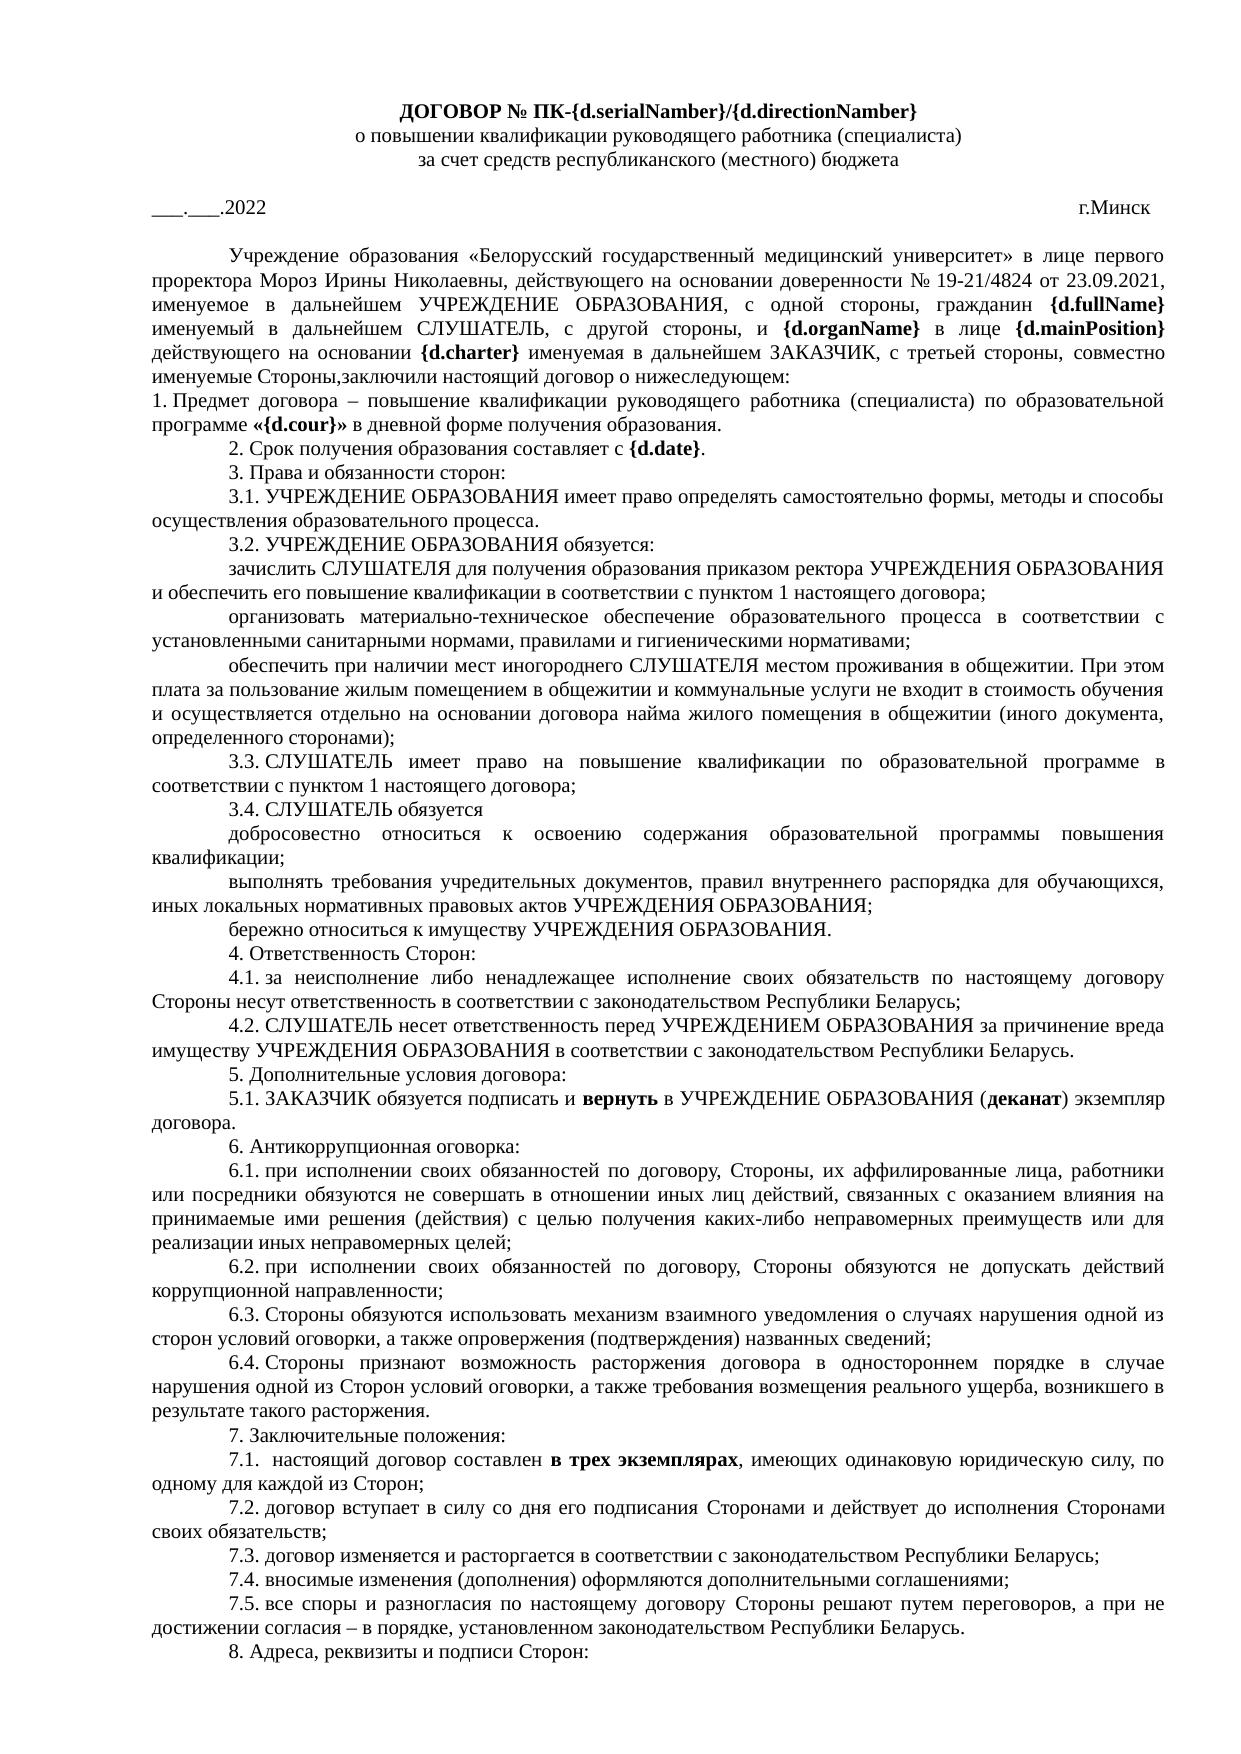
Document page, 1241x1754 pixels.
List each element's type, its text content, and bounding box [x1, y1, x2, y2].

text Учреждение образования «Белорусский государственный медицинский университет» в лице первого проректора Мороз Ирины Николаевны, действующего на основании доверенности № 19-21/4824 от 23.09.2021, именуемое в дальнейшем УЧРЕЖДЕНИЕ ОБРАЗОВАНИЯ, с одной стороны, гражданин {d.fullName} именуемый в дальнейшем СЛУШАТЕЛЬ, с другой стороны, и {d.organName} в лице {d.mainPosition} действующего на основании {d.charter} именуемая в дальнейшем ЗАКАЗЧИК, с третьей стороны, совместно именуемые Стороны,заключили настоящий договор о нижеследующем: [152, 243, 1165, 388]
text 6.1. при исполнении своих обязанностей по договору, Стороны, их аффилированные лица, работники или посредники обязуются не совершать в отношении иных лиц действий, связанных с оказанием влияния на принимаемые ими решения (действия) с целью получения каких-либо неправомерных преимуществ или для реализации иных неправомерных целей; [152, 1158, 1165, 1254]
text выполнять требования учредительных документов, правил внутреннего распорядка для обучающихся, иных локальных нормативных правовых актов УЧРЕЖДЕНИЯ ОБРАЗОВАНИЯ; [152, 869, 1165, 917]
text 5. Дополнительные условия договора: [152, 1062, 1165, 1086]
text 5.1. ЗАКАЗЧИК обязуется подписать и вернуть в УЧРЕЖДЕНИЕ ОБРАЗОВАНИЯ (деканат) экземпляр договора. [152, 1086, 1165, 1134]
text 6.3. Стороны обязуются использовать механизм взаимного уведомления о случаях нарушения одной из сторон условий оговорки, а также опровержения (подтверждения) названных сведений; [152, 1302, 1165, 1350]
text 7.1. настоящий договор составлен в трех экземплярах, имеющих одинаковую юридическую силу, по одному для каждой из Сторон; [152, 1447, 1165, 1495]
text 4.2. СЛУШАТЕЛЬ несет ответственность перед УЧРЕЖДЕНИЕМ ОБРАЗОВАНИЯ за причинение вреда имуществу УЧРЕЖДЕНИЯ ОБРАЗОВАНИЯ в соответствии с законодательством Республики Беларусь. [152, 1013, 1165, 1062]
text 8. Адреса, реквизиты и подписи Сторон: [152, 1639, 1165, 1663]
text 3.3. СЛУШАТЕЛЬ имеет право на повышение квалификации по образовательной программе в соответствии с пунктом 1 настоящего договора; [152, 749, 1165, 797]
text 7.3. договор изменяется и расторгается в соответствии с законодательством Республики Беларусь; [152, 1543, 1165, 1567]
text 7. Заключительные положения: [152, 1422, 1165, 1447]
text добросовестно относиться к освоению содержания образовательной программы повышения квалификации; [152, 821, 1165, 869]
text о повышении квалификации руководящего работника (специалиста) [152, 123, 1165, 147]
text 6.4. Стороны признают возможность расторжения договора в одностороннем порядке в случае нарушения одной из Сторон условий оговорки, а также требования возмещения реального ущерба, возникшего в результате такого расторжения. [152, 1350, 1165, 1422]
text бережно относиться к имуществу УЧРЕЖДЕНИЯ ОБРАЗОВАНИЯ. [152, 917, 1165, 941]
text 3. Права и обязанности сторон: [152, 460, 1165, 484]
text 6.2. при исполнении своих обязанностей по договору, Стороны обязуются не допускать действий коррупционной направленности; [152, 1254, 1165, 1302]
text за счет средств республиканского (местного) бюджета [152, 147, 1165, 171]
text зачислить СЛУШАТЕЛЯ для получения образования приказом ректора УЧРЕЖДЕНИЯ ОБРАЗОВАНИЯ и обеспечить его повышение квалификации в соответствии с пунктом 1 настоящего договора; [152, 556, 1165, 604]
text 6. Антикоррупционная оговорка: [152, 1134, 1165, 1158]
text 3.1. УЧРЕЖДЕНИЕ ОБРАЗОВАНИЯ имеет право определять самостоятельно формы, методы и способы осуществления образовательного процесса. [152, 484, 1165, 532]
text 7.5. все споры и разногласия по настоящему договору Стороны решают путем переговоров, а при не достижении согласия – в порядке, установленном законодательством Республики Беларусь. [152, 1591, 1165, 1639]
text 7.4. вносимые изменения (дополнения) оформляются дополнительными соглашениями; [152, 1567, 1165, 1591]
text ДОГОВОР № ПК-{d.serialNamber}/{d.directionNamber} [152, 99, 1165, 123]
list 1. Предмет договора – повышение квалификации руководящего работника (специалиста) по образовательной программе «{d.cour}» в дневной форме получения образования. [152, 388, 1165, 436]
text 3.4. СЛУШАТЕЛЬ обязуется [152, 797, 1165, 821]
text 4.1. за неисполнение либо ненадлежащее исполнение своих обязательств по настоящему договору Стороны несут ответственность в соответствии с законодательством Республики Беларусь; [152, 965, 1165, 1013]
text ___.___.2022 г.Минск [152, 195, 1165, 219]
text 3.2. УЧРЕЖДЕНИЕ ОБРАЗОВАНИЯ обязуется: [152, 532, 1165, 556]
text 7.2. договор вступает в силу со дня его подписания Сторонами и действует до исполнения Сторонами своих обязательств; [152, 1495, 1165, 1543]
text 2. Срок получения образования составляет c {d.date}. [152, 436, 1165, 460]
text организовать материально-техническое обеспечение образовательного процесса в соответствии с установленными санитарными нормами, правилами и гигиеническими нормативами; [152, 604, 1165, 652]
text обеспечить при наличии мест иногороднего СЛУШАТЕЛЯ местом проживания в общежитии. При этом плата за пользование жилым помещением в общежитии и коммунальные услуги не входит в стоимость обучения и осуществляется отдельно на основании договора найма жилого помещения в общежитии (иного документа, определенного сторонами); [152, 652, 1165, 749]
text 4. Ответственность Сторон: [152, 941, 1165, 965]
